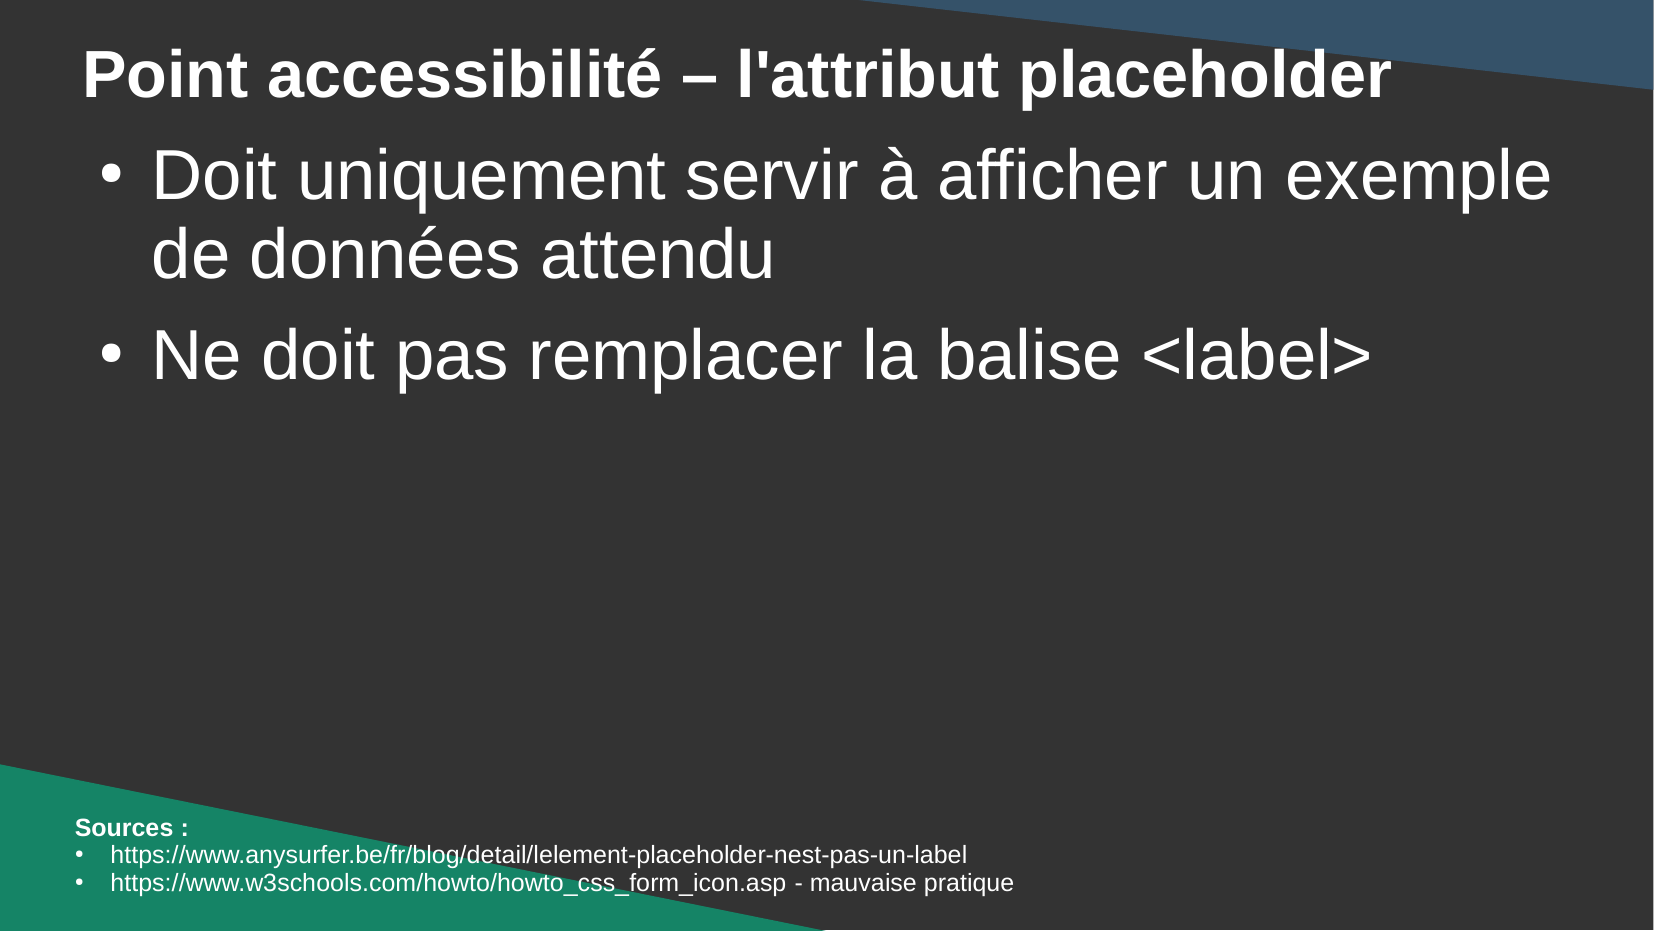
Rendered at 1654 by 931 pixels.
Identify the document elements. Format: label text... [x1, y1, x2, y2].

text_box Sources : https://www.anysurfer.be/fr/blog/detail/lelement-placeholder-nest-pas-un-label https://www.w3schools.com/howto/howto_css_form_icon.asp - mauvaise pratique [60, 805, 1546, 931]
text_box [858, 0, 1654, 90]
title Point accessibilité – l'attribut placeholder [82, 37, 1571, 122]
text_box [0, 764, 202, 931]
list Doit uniquement servir à afficher un exemple de données attendu Ne doit pas remplacer la balise <label> [80, 135, 1605, 497]
